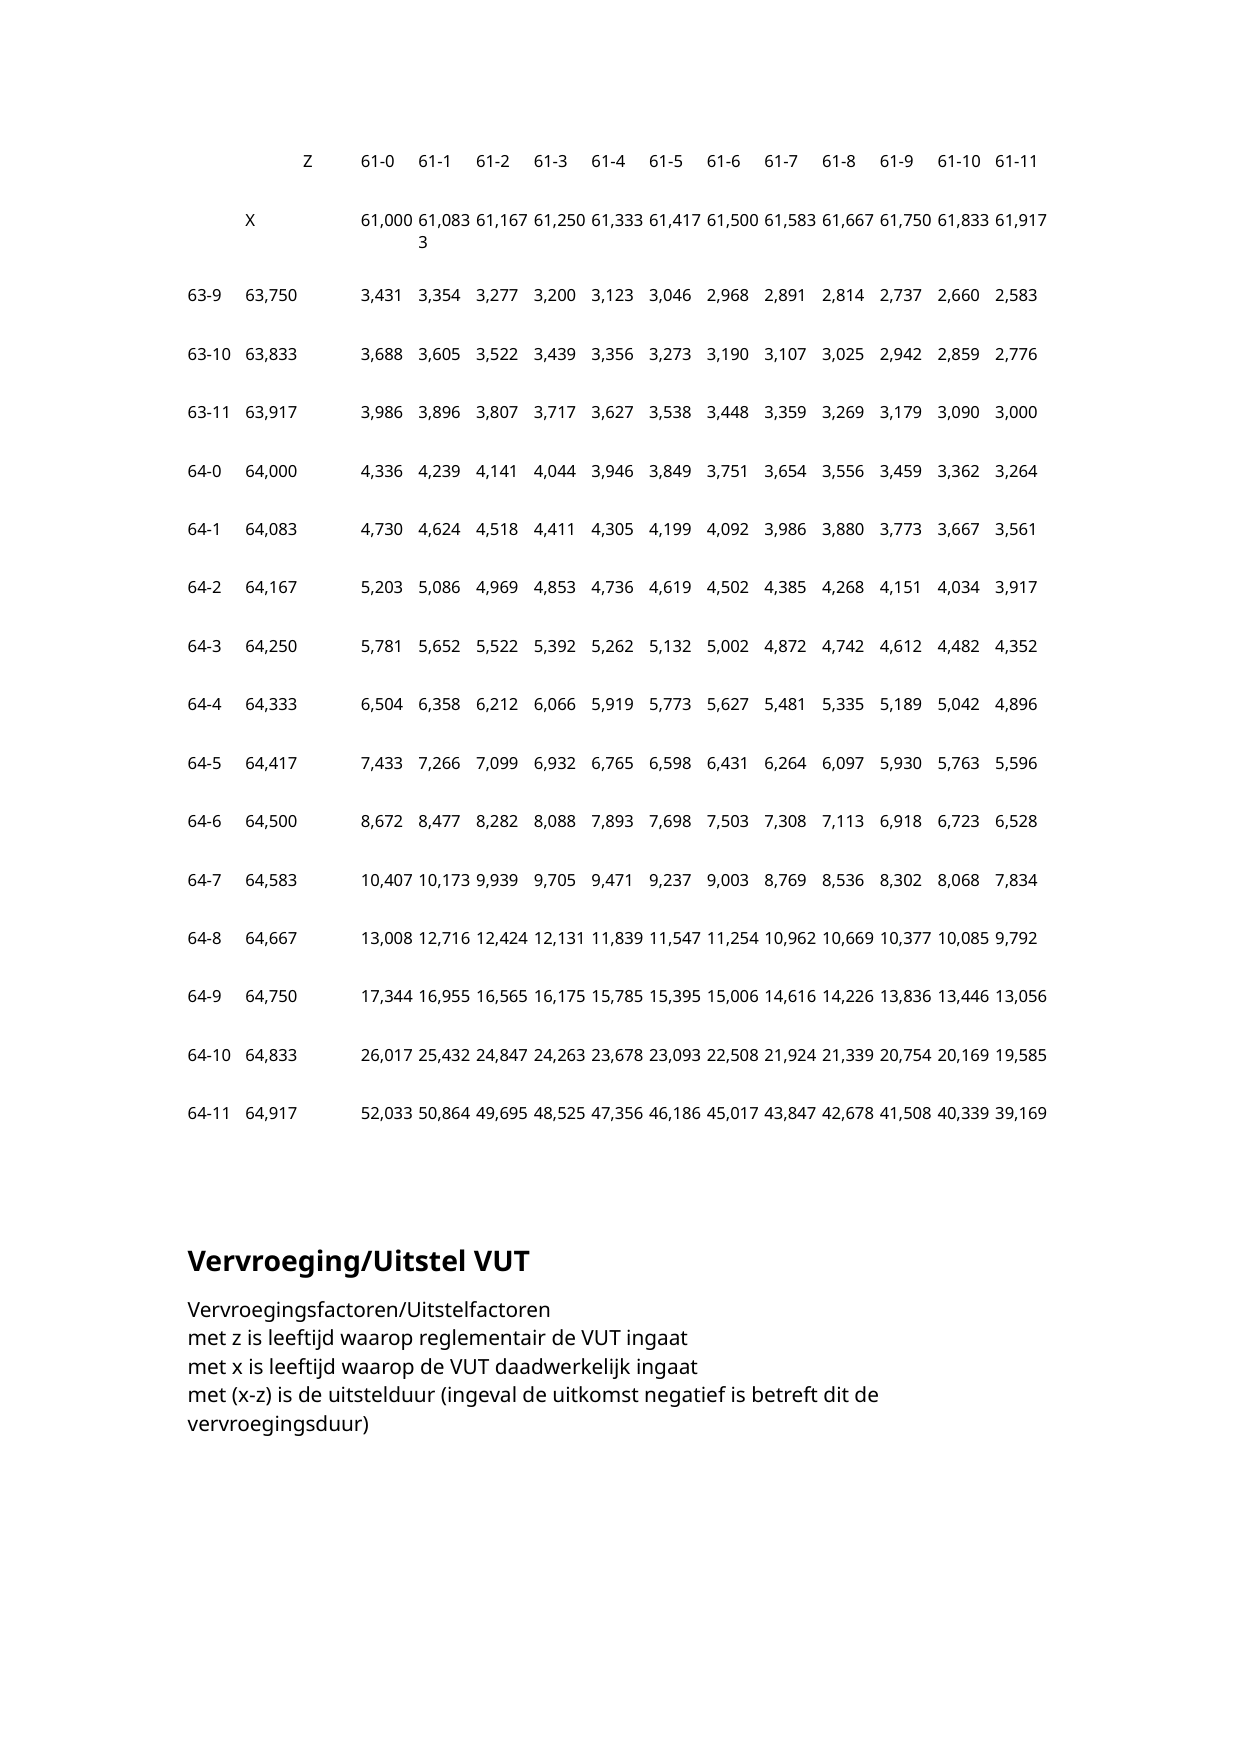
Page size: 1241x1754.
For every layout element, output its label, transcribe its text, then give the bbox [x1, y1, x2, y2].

table_cell [303, 518, 361, 576]
table_cell 8,302 [880, 868, 937, 927]
table_cell 4,141 [476, 459, 533, 518]
table_cell 3,561 [995, 518, 1053, 576]
table_cell 64-1 [188, 518, 245, 576]
table_cell 64,000 [245, 459, 303, 518]
table_cell 5,203 [361, 576, 418, 634]
table_cell 3,277 [476, 284, 533, 342]
table_cell 64-8 [188, 927, 245, 985]
table_cell 4,872 [764, 635, 822, 693]
table_cell 5,763 [937, 751, 995, 810]
table_cell 3,000 [995, 401, 1053, 459]
table_cell 61,667 [822, 209, 879, 284]
table_cell 3,917 [995, 576, 1053, 634]
table_cell 9,471 [591, 868, 649, 927]
table_cell 16,565 [476, 985, 533, 1043]
table_cell [303, 927, 361, 985]
table_cell 4,092 [707, 518, 764, 576]
table_cell 4,742 [822, 635, 879, 693]
table_cell 61,333 [591, 209, 649, 284]
table_cell 2,814 [822, 284, 879, 342]
table_cell 64,917 [245, 1102, 303, 1160]
table_cell 3,046 [649, 284, 707, 342]
table_cell 4,044 [534, 459, 591, 518]
table_cell 9,705 [534, 868, 591, 927]
table_header 61-4 [591, 150, 649, 208]
table_cell [303, 751, 361, 810]
table_cell 6,918 [880, 810, 937, 868]
table_cell 6,212 [476, 693, 533, 751]
table_cell 52,033 [361, 1102, 418, 1160]
table_cell 2,891 [764, 284, 822, 342]
table_cell 6,765 [591, 751, 649, 810]
table_cell 3,849 [649, 459, 707, 518]
table_cell 3,773 [880, 518, 937, 576]
table_cell 63-11 [188, 401, 245, 459]
table_cell 22,508 [707, 1044, 764, 1102]
table_cell 3,880 [822, 518, 879, 576]
table_cell 3,264 [995, 459, 1053, 518]
table_cell 13,056 [995, 985, 1053, 1043]
table_cell 4,482 [937, 635, 995, 693]
table_cell 25,432 [418, 1044, 476, 1102]
table_cell 5,262 [591, 635, 649, 693]
table_cell 4,736 [591, 576, 649, 634]
table_header 61-7 [764, 150, 822, 208]
table_cell 8,282 [476, 810, 533, 868]
table_cell 3,123 [591, 284, 649, 342]
table_cell 39,169 [995, 1102, 1053, 1160]
table_cell 48,525 [534, 1102, 591, 1160]
table_cell [303, 810, 361, 868]
table_cell 20,169 [937, 1044, 995, 1102]
table_cell 4,624 [418, 518, 476, 576]
table_cell 3,627 [591, 401, 649, 459]
table_cell 42,678 [822, 1102, 879, 1160]
table_cell 45,017 [707, 1102, 764, 1160]
table_cell 3,200 [534, 284, 591, 342]
table_cell 6,528 [995, 810, 1053, 868]
table_cell 6,097 [822, 751, 879, 810]
table_cell 49,695 [476, 1102, 533, 1160]
table_cell 3,667 [937, 518, 995, 576]
table_header 61-9 [880, 150, 937, 208]
table_cell 4,853 [534, 576, 591, 634]
table_cell 16,955 [418, 985, 476, 1043]
table_cell 3,946 [591, 459, 649, 518]
table_cell 2,737 [880, 284, 937, 342]
table_cell 7,834 [995, 868, 1053, 927]
table_header 61-2 [476, 150, 533, 208]
table_cell 64,667 [245, 927, 303, 985]
table_cell 3,986 [764, 518, 822, 576]
text met z is leeftijd waarop reglementair de VUT ingaat [187, 1323, 1053, 1352]
table_cell 4,969 [476, 576, 533, 634]
table_cell [303, 459, 361, 518]
table_cell 5,042 [937, 693, 995, 751]
table_cell 61,417 [649, 209, 707, 284]
table_cell 14,226 [822, 985, 879, 1043]
table_cell X [245, 209, 303, 284]
table_cell 64-2 [188, 576, 245, 634]
table_cell 2,660 [937, 284, 995, 342]
table_cell 10,669 [822, 927, 879, 985]
table_cell 43,847 [764, 1102, 822, 1160]
table_cell 3,717 [534, 401, 591, 459]
table_cell 8,088 [534, 810, 591, 868]
table_cell 9,237 [649, 868, 707, 927]
table_cell 9,003 [707, 868, 764, 927]
table_cell 3,522 [476, 342, 533, 401]
table_cell 3,556 [822, 459, 879, 518]
table_cell 46,186 [649, 1102, 707, 1160]
table_cell [303, 342, 361, 401]
table_cell 3,431 [361, 284, 418, 342]
table_cell 4,305 [591, 518, 649, 576]
table_cell 13,446 [937, 985, 995, 1043]
table_cell 20,754 [880, 1044, 937, 1102]
table_cell 64,333 [245, 693, 303, 751]
subtitle Vervroeging/Uitstel VUT [187, 1241, 1053, 1280]
table_cell 3,362 [937, 459, 995, 518]
table_cell 4,896 [995, 693, 1053, 751]
table_cell 3,688 [361, 342, 418, 401]
table_cell 64-9 [188, 985, 245, 1043]
table_cell 3,090 [937, 401, 995, 459]
table_cell [303, 209, 361, 284]
table_cell 3,179 [880, 401, 937, 459]
table_cell 11,254 [707, 927, 764, 985]
table_cell [303, 985, 361, 1043]
table_cell 64-4 [188, 693, 245, 751]
table_cell 5,086 [418, 576, 476, 634]
table_header 61-0 [361, 150, 418, 208]
table_cell 4,518 [476, 518, 533, 576]
table_cell 2,776 [995, 342, 1053, 401]
table_cell 64,583 [245, 868, 303, 927]
table_cell 3,986 [361, 401, 418, 459]
table_cell 26,017 [361, 1044, 418, 1102]
table_header [245, 150, 303, 208]
table_cell 3,356 [591, 342, 649, 401]
table_cell 61,500 [707, 209, 764, 284]
table_cell 8,672 [361, 810, 418, 868]
table_cell 61,833 [937, 209, 995, 284]
table_cell 14,616 [764, 985, 822, 1043]
table_cell 63-9 [188, 284, 245, 342]
table_cell 63-10 [188, 342, 245, 401]
table_header 61-3 [534, 150, 591, 208]
table_cell 64,833 [245, 1044, 303, 1102]
table_cell 3,359 [764, 401, 822, 459]
table_cell 61,250 [534, 209, 591, 284]
table_cell 4,268 [822, 576, 879, 634]
table_cell 7,433 [361, 751, 418, 810]
table_cell 6,598 [649, 751, 707, 810]
table_header 61-10 [937, 150, 995, 208]
table_cell 4,385 [764, 576, 822, 634]
table_header 61-8 [822, 150, 879, 208]
table_cell 15,395 [649, 985, 707, 1043]
table_cell 6,431 [707, 751, 764, 810]
table_cell 5,189 [880, 693, 937, 751]
table_cell 47,356 [591, 1102, 649, 1160]
table_cell 9,792 [995, 927, 1053, 985]
table_cell 5,522 [476, 635, 533, 693]
table_cell [188, 209, 245, 284]
table_cell 6,264 [764, 751, 822, 810]
table_cell 64-0 [188, 459, 245, 518]
table_cell 8,477 [418, 810, 476, 868]
table_cell 64-10 [188, 1044, 245, 1102]
table_cell 9,939 [476, 868, 533, 927]
table_cell 64,417 [245, 751, 303, 810]
table_cell 63,750 [245, 284, 303, 342]
table_cell [303, 1044, 361, 1102]
table_cell 61,750 [880, 209, 937, 284]
table_cell 13,836 [880, 985, 937, 1043]
table_cell [303, 576, 361, 634]
table_cell 4,411 [534, 518, 591, 576]
table_cell 12,131 [534, 927, 591, 985]
table_cell 61,583 [764, 209, 822, 284]
table_cell 4,619 [649, 576, 707, 634]
table_cell 6,504 [361, 693, 418, 751]
table_cell 24,847 [476, 1044, 533, 1102]
table_cell 3,538 [649, 401, 707, 459]
table_cell 64-7 [188, 868, 245, 927]
table_cell [303, 868, 361, 927]
table_cell 16,175 [534, 985, 591, 1043]
table_cell 3,896 [418, 401, 476, 459]
table_cell 7,698 [649, 810, 707, 868]
table_cell 61,167 [476, 209, 533, 284]
table_cell 5,773 [649, 693, 707, 751]
table_cell 4,730 [361, 518, 418, 576]
table_cell 7,893 [591, 810, 649, 868]
table_cell 64,750 [245, 985, 303, 1043]
table_cell 5,335 [822, 693, 879, 751]
table_cell 7,266 [418, 751, 476, 810]
table_cell 64-6 [188, 810, 245, 868]
table_cell 12,424 [476, 927, 533, 985]
table_header [188, 150, 245, 208]
table_cell 63,917 [245, 401, 303, 459]
table_cell 7,099 [476, 751, 533, 810]
table_cell 41,508 [880, 1102, 937, 1160]
table_cell 4,239 [418, 459, 476, 518]
table_cell 3,354 [418, 284, 476, 342]
table_cell 3,459 [880, 459, 937, 518]
table_cell 10,173 [418, 868, 476, 927]
table_cell 64-5 [188, 751, 245, 810]
table_header 61-6 [707, 150, 764, 208]
table_cell 5,481 [764, 693, 822, 751]
table_cell 50,864 [418, 1102, 476, 1160]
table_cell [303, 1102, 361, 1160]
table_cell 4,199 [649, 518, 707, 576]
table_cell 3,273 [649, 342, 707, 401]
table_cell 5,392 [534, 635, 591, 693]
table_cell 21,339 [822, 1044, 879, 1102]
table_cell 4,151 [880, 576, 937, 634]
table_cell 23,093 [649, 1044, 707, 1102]
table_cell 15,785 [591, 985, 649, 1043]
table_cell 24,263 [534, 1044, 591, 1102]
text met (x-z) is de uitstelduur (ingeval de uitkomst negatief is betreft dit de vervroegingsduur) [187, 1380, 1053, 1437]
table_cell 11,547 [649, 927, 707, 985]
table_cell 5,132 [649, 635, 707, 693]
table_cell 3,025 [822, 342, 879, 401]
table_cell 17,344 [361, 985, 418, 1043]
table_cell 6,066 [534, 693, 591, 751]
table_cell 2,942 [880, 342, 937, 401]
table_cell 6,358 [418, 693, 476, 751]
table_cell 2,968 [707, 284, 764, 342]
table_cell 4,612 [880, 635, 937, 693]
table_cell 8,769 [764, 868, 822, 927]
table_cell 61,000 [361, 209, 418, 284]
table_cell 5,627 [707, 693, 764, 751]
table_cell 7,113 [822, 810, 879, 868]
table_cell 15,006 [707, 985, 764, 1043]
table_cell 61,0833 [418, 209, 476, 284]
table_cell 5,002 [707, 635, 764, 693]
table_cell 4,502 [707, 576, 764, 634]
text Vervroegingsfactoren/Uitstelfactoren [187, 1295, 1053, 1323]
table_cell 40,339 [937, 1102, 995, 1160]
table_cell 64,083 [245, 518, 303, 576]
table_cell 3,190 [707, 342, 764, 401]
table_cell 2,583 [995, 284, 1053, 342]
table_cell 2,859 [937, 342, 995, 401]
table_cell 3,107 [764, 342, 822, 401]
table_cell 64,500 [245, 810, 303, 868]
table_cell 5,596 [995, 751, 1053, 810]
table_cell 10,377 [880, 927, 937, 985]
table_cell 5,781 [361, 635, 418, 693]
table_cell 12,716 [418, 927, 476, 985]
table_cell 3,654 [764, 459, 822, 518]
table_header 61-1 [418, 150, 476, 208]
table_cell 3,269 [822, 401, 879, 459]
table_cell 11,839 [591, 927, 649, 985]
table_cell 3,439 [534, 342, 591, 401]
table_header 61-11 [995, 150, 1053, 208]
text met x is leeftijd waarop de VUT daadwerkelijk ingaat [187, 1352, 1053, 1380]
table_cell 8,068 [937, 868, 995, 927]
table_cell 3,448 [707, 401, 764, 459]
table_cell 64,250 [245, 635, 303, 693]
table_cell 64,167 [245, 576, 303, 634]
table_cell 7,308 [764, 810, 822, 868]
table_cell 19,585 [995, 1044, 1053, 1102]
table_cell 7,503 [707, 810, 764, 868]
table_cell 4,336 [361, 459, 418, 518]
table_cell [303, 284, 361, 342]
table_header 61-5 [649, 150, 707, 208]
table_header Z [303, 150, 361, 208]
table_cell 6,932 [534, 751, 591, 810]
table_cell 13,008 [361, 927, 418, 985]
table_cell 61,917 [995, 209, 1053, 284]
table_cell 21,924 [764, 1044, 822, 1102]
table_cell 3,605 [418, 342, 476, 401]
table_cell 23,678 [591, 1044, 649, 1102]
table_cell [303, 401, 361, 459]
table_cell 4,034 [937, 576, 995, 634]
table_cell 3,807 [476, 401, 533, 459]
table_cell 6,723 [937, 810, 995, 868]
table_cell 8,536 [822, 868, 879, 927]
table_cell 10,407 [361, 868, 418, 927]
table_cell 10,962 [764, 927, 822, 985]
table_cell 5,930 [880, 751, 937, 810]
table_cell 64-11 [188, 1102, 245, 1160]
table_cell 64-3 [188, 635, 245, 693]
table_cell [303, 693, 361, 751]
table_cell 10,085 [937, 927, 995, 985]
table_cell 3,751 [707, 459, 764, 518]
table_cell 5,652 [418, 635, 476, 693]
table_cell 63,833 [245, 342, 303, 401]
table_cell 5,919 [591, 693, 649, 751]
table_cell 4,352 [995, 635, 1053, 693]
table_cell [303, 635, 361, 693]
